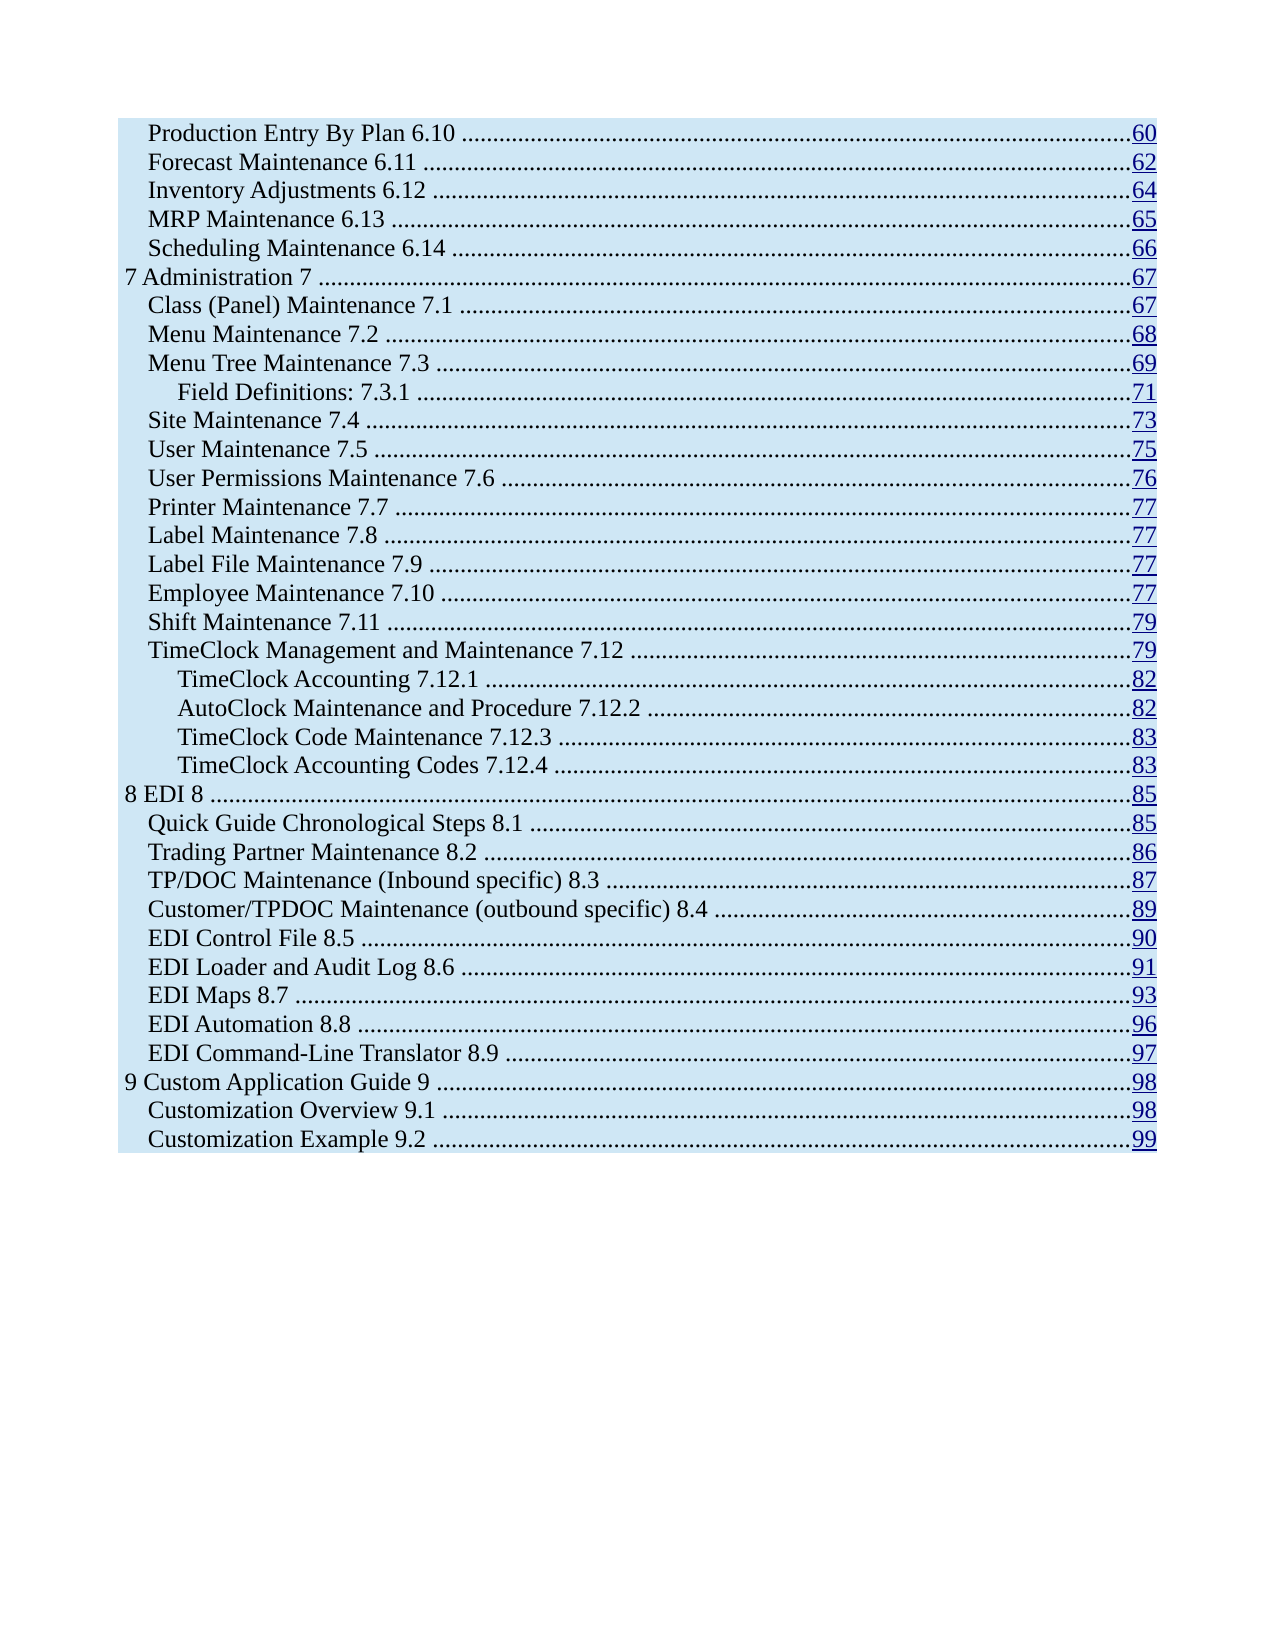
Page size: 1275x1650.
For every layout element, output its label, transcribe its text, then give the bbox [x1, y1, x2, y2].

text EDI Command-Line Translator 8.9 97 [148, 1038, 1157, 1067]
text User Maintenance 7.5 75 [148, 434, 1157, 463]
text TimeClock Management and Maintenance 7.12 79 [148, 636, 1157, 664]
text Quick Guide Chronological Steps 8.1 85 [148, 808, 1157, 837]
text Menu Maintenance 7.2 68 [148, 319, 1157, 348]
text User Permissions Maintenance 7.6 76 [148, 463, 1157, 492]
text 9 Custom Application Guide 9 98 [118, 1067, 1157, 1096]
text 8 EDI 8 85 [118, 779, 1157, 808]
text Customer/TPDOC Maintenance (outbound specific) 8.4 89 [148, 894, 1157, 923]
text EDI Control File 8.5 90 [148, 923, 1157, 952]
text Site Maintenance 7.4 73 [148, 406, 1157, 434]
text Label File Maintenance 7.9 77 [148, 549, 1157, 578]
text Menu Tree Maintenance 7.3 69 [148, 348, 1157, 377]
text Forecast Maintenance 6.11 62 [148, 147, 1157, 176]
text EDI Automation 8.8 96 [148, 1009, 1157, 1038]
text EDI Maps 8.7 93 [148, 981, 1157, 1009]
text Shift Maintenance 7.11 79 [148, 607, 1157, 636]
text Label Maintenance 7.8 77 [148, 521, 1157, 549]
text TimeClock Code Maintenance 7.12.3 83 [177, 722, 1157, 751]
text EDI Loader and Audit Log 8.6 91 [148, 952, 1157, 981]
text AutoClock Maintenance and Procedure 7.12.2 82 [177, 693, 1157, 722]
text Inventory Adjustments 6.12 64 [148, 176, 1157, 204]
text Class (Panel) Maintenance 7.1 67 [148, 291, 1157, 319]
text TimeClock Accounting 7.12.1 82 [177, 664, 1157, 693]
text Customization Overview 9.1 98 [148, 1096, 1157, 1124]
text Production Entry By Plan 6.10 60 [148, 118, 1157, 147]
text TP/DOC Maintenance (Inbound specific) 8.3 87 [148, 866, 1157, 894]
text Trading Partner Maintenance 8.2 86 [148, 837, 1157, 866]
text Customization Example 9.2 99 [148, 1124, 1157, 1153]
text Field Definitions: 7.3.1 71 [177, 377, 1157, 406]
text TimeClock Accounting Codes 7.12.4 83 [177, 751, 1157, 779]
text Printer Maintenance 7.7 77 [148, 492, 1157, 521]
text MRP Maintenance 6.13 65 [148, 204, 1157, 233]
text 7 Administration 7 67 [118, 262, 1157, 291]
text Scheduling Maintenance 6.14 66 [148, 233, 1157, 262]
text Employee Maintenance 7.10 77 [148, 578, 1157, 607]
